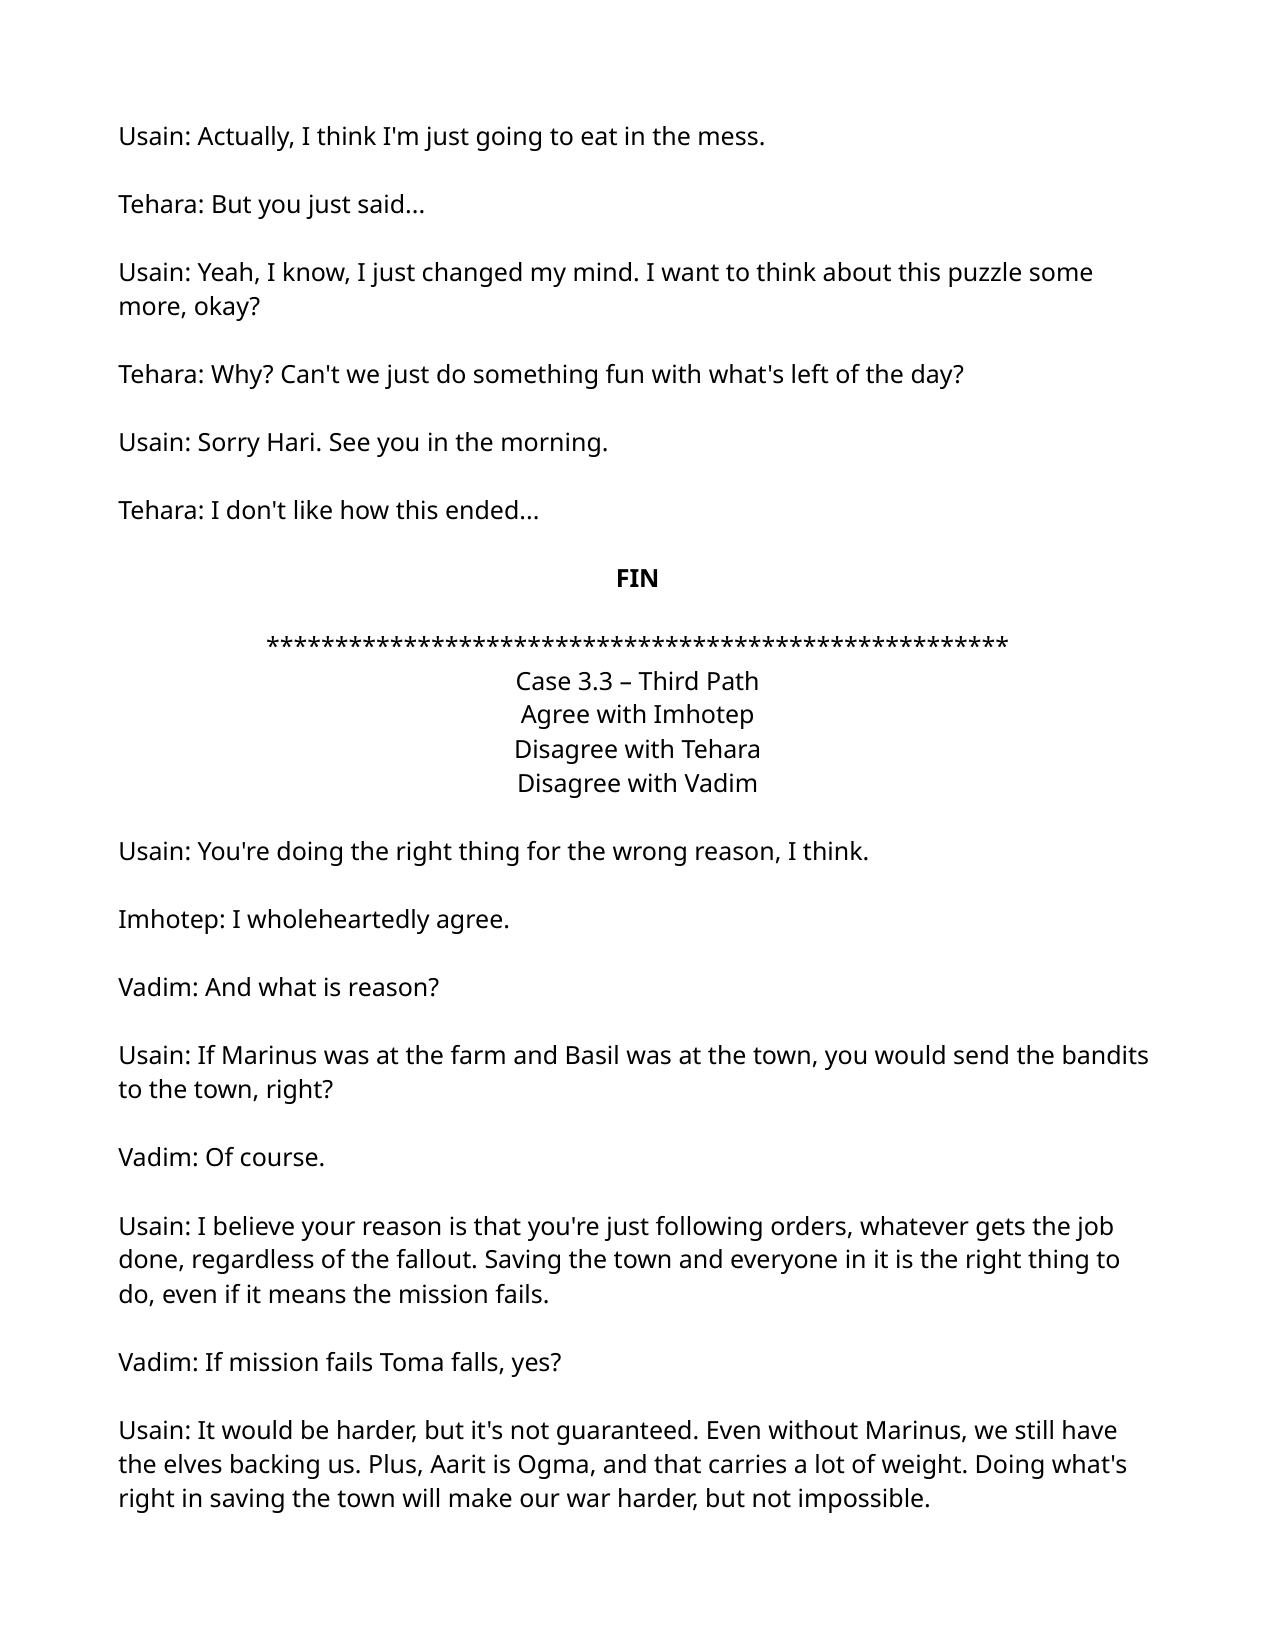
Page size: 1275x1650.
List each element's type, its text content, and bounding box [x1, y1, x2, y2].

text Usain: Actually, I think I'm just going to eat in the mess. [118, 118, 1157, 152]
text Usain: You're doing the right thing for the wrong reason, I think. [118, 833, 1157, 867]
text Vadim: And what is reason? [118, 970, 1157, 1004]
text Tehara: I don't like how this ended... [118, 493, 1157, 527]
text Imhotep: I wholeheartedly agree. [118, 902, 1157, 936]
text Usain: It would be harder, but it's not guaranteed. Even without Marinus, we still have the elves backing us. Plus, Aarit is Ogma, and that carries a lot of weight. Doing what's right in saving the town will make our war harder, but not impossible. [118, 1412, 1157, 1515]
text Tehara: Why? Can't we just do something fun with what's left of the day? [118, 357, 1157, 391]
text Disagree with Tehara [118, 731, 1157, 765]
text Usain: If Marinus was at the farm and Basil was at the town, you would send the bandits to the town, right? [118, 1038, 1157, 1106]
text Usain: I believe your reason is that you're just following orders, whatever gets the job done, regardless of the fallout. Saving the town and everyone in it is the right thing to do, even if it means the mission fails. [118, 1208, 1157, 1310]
text FIN [118, 561, 1157, 595]
text Vadim: Of course. [118, 1140, 1157, 1174]
text Usain: Sorry Hari. See you in the morning. [118, 425, 1157, 459]
text Agree with Imhotep [118, 697, 1157, 731]
text ****************************************************** [118, 629, 1157, 663]
text Disagree with Vadim [118, 765, 1157, 799]
text Usain: Yeah, I know, I just changed my mind. I want to think about this puzzle some more, okay? [118, 254, 1157, 322]
text Tehara: But you just said... [118, 186, 1157, 220]
text Case 3.3 – Third Path [118, 663, 1157, 697]
text Vadim: If mission fails Toma falls, yes? [118, 1344, 1157, 1378]
